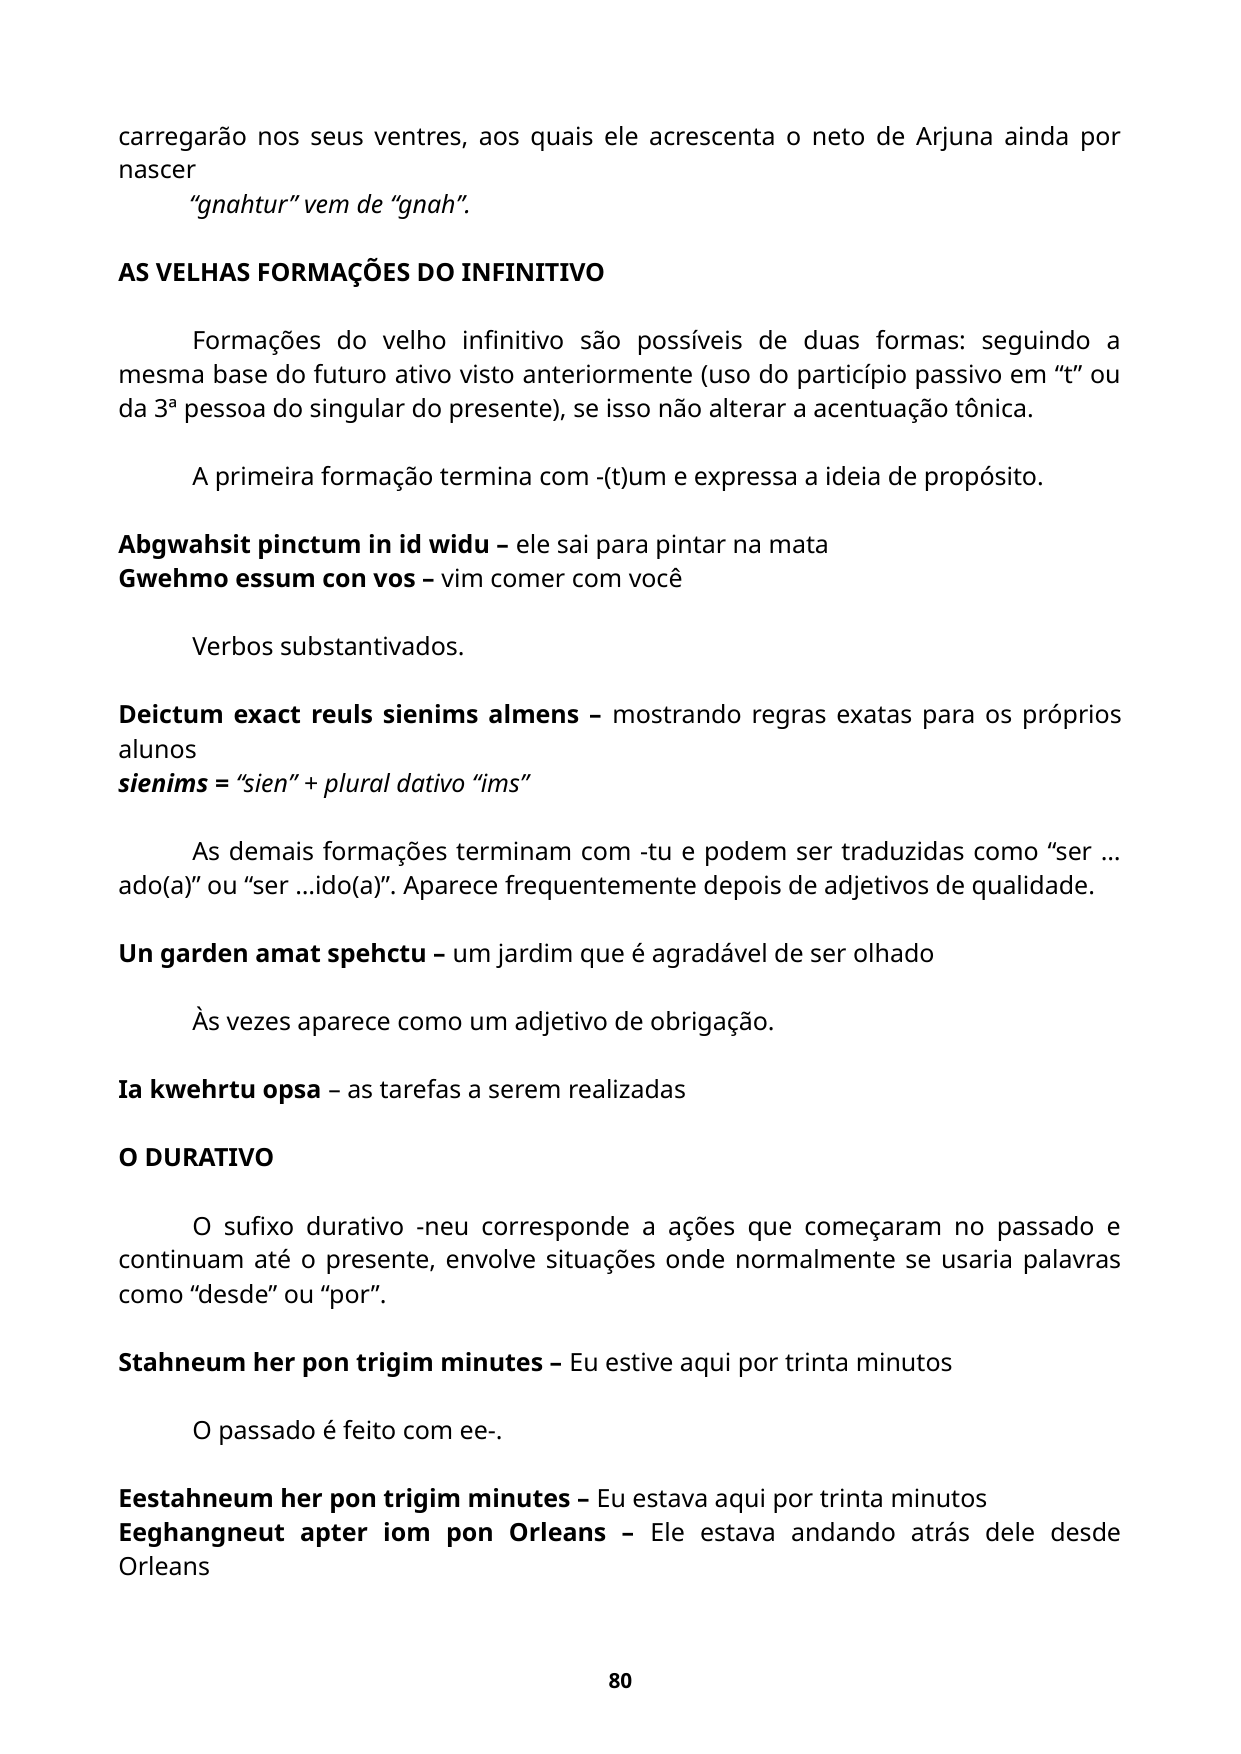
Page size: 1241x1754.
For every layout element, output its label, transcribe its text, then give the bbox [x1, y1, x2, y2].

text Formações do velho infinitivo são possíveis de duas formas: seguindo a mesma base do futuro ativo visto anteriormente (uso do particípio passivo em “t” ou da 3ª pessoa do singular do presente), se isso não alterar a acentuação tônica. [118, 322, 1122, 425]
text As demais formações terminam com -tu e podem ser traduzidas como “ser …ado(a)” ou “ser …ido(a)”. Aparece frequentemente depois de adjetivos de qualidade. [118, 833, 1122, 902]
text Gwehmo essum con vos – vim comer com você [118, 561, 1122, 595]
text Ia kwehrtu opsa – as tarefas a serem realizadas [118, 1072, 1122, 1106]
text Eestahneum her pon trigim minutes – Eu estava aqui por trinta minutos [118, 1481, 1122, 1515]
text Stahneum her pon trigim minutes – Eu estive aqui por trinta minutos [118, 1344, 1122, 1378]
text Abgwahsit pinctum in id widu – ele sai para pintar na mata [118, 527, 1122, 561]
text carregarão nos seus ventres, aos quais ele acrescenta o neto de Arjuna ainda por nascer [118, 118, 1122, 186]
text A primeira formação termina com -(t)um e expressa a ideia de propósito. [118, 459, 1122, 493]
text Eeghangneut apter iom pon Orleans – Ele estava andando atrás dele desde Orleans [118, 1515, 1122, 1583]
text O passado é feito com ee-. [118, 1412, 1122, 1447]
subtitle O DURATIVO [118, 1140, 1122, 1174]
text Deictum exact reuls sienims almens – mostrando regras exatas para os próprios alunos [118, 697, 1122, 765]
text sienims = “sien” + plural dativo “ims” [118, 765, 1122, 799]
text Verbos substantivados. [118, 629, 1122, 663]
text Un garden amat spehctu – um jardim que é agradável de ser olhado [118, 936, 1122, 970]
text “gnahtur” vem de “gnah”. [189, 186, 1122, 220]
text Às vezes aparece como um adjetivo de obrigação. [118, 1004, 1122, 1038]
text O sufixo durativo -neu corresponde a ações que começaram no passado e continuam até o presente, envolve situações onde normalmente se usaria palavras como “desde” ou “por”. [118, 1208, 1122, 1310]
subtitle AS VELHAS FORMAÇÕES DO INFINITIVO [118, 254, 1122, 288]
